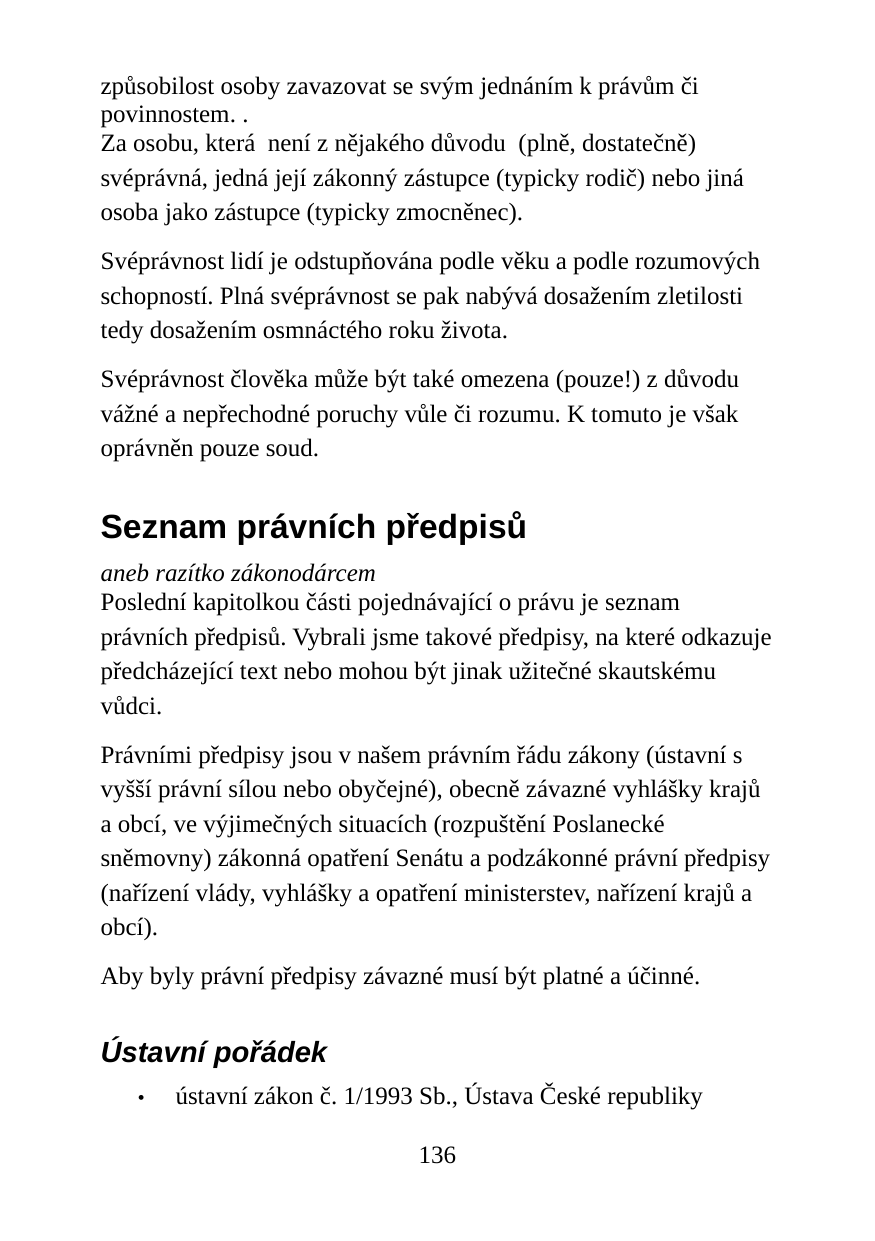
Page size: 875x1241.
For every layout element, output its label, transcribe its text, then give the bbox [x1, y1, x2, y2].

subtitle Seznam právních předpisů [100, 507, 774, 546]
text Poslední kapitolkou části pojednávající o právu je seznam právních předpisů. Vybrali jsme takové předpisy, na které odkazuje předcházející text nebo mohou být jinak užitečné skautskému vůdci. [100, 587, 774, 719]
text způsobilost osoby zavazovat se svým jednáním k právům či povinnostem. . [100, 71, 774, 128]
text Svéprávnost lidí je odstupňována podle věku a podle rozumových schopností. Plná svéprávnost se pak nabývá dosažením zletilosti tedy dosažením osmnáctého roku života. [100, 246, 774, 344]
text Aby byly právní předpisy závazné musí být platné a účinné. [100, 961, 774, 990]
text Za osobu, která není z nějakého důvodu (plně, dostatečně) svéprávná, jedná její zákonný zástupce (typicky rodič) nebo jiná osoba jako zástupce (typicky zmocněnec). [100, 128, 774, 226]
text Svéprávnost člověka může být také omezena (pouze!) z důvodu vážné a nepřechodné poruchy vůle či rozumu. K tomuto je však oprávněn pouze soud. [100, 364, 774, 462]
list ústavní zákon č. 1/1993 Sb., Ústava České republiky [138, 1081, 774, 1110]
subtitle Ústavní pořádek [100, 1035, 774, 1069]
text aneb razítko zákonodárcem [100, 558, 774, 587]
text Právními předpisy jsou v našem právním řádu zákony (ústavní s vyšší právní sílou nebo obyčejné), obecně závazné vyhlášky krajů a obcí, ve výjimečných situacích (rozpuštění Poslanecké sněmovny) zákonná opatření Senátu a podzákonné právní předpisy (nařízení vlády, vyhlášky a opatření ministerstev, nařízení krajů a obcí). [100, 740, 774, 941]
